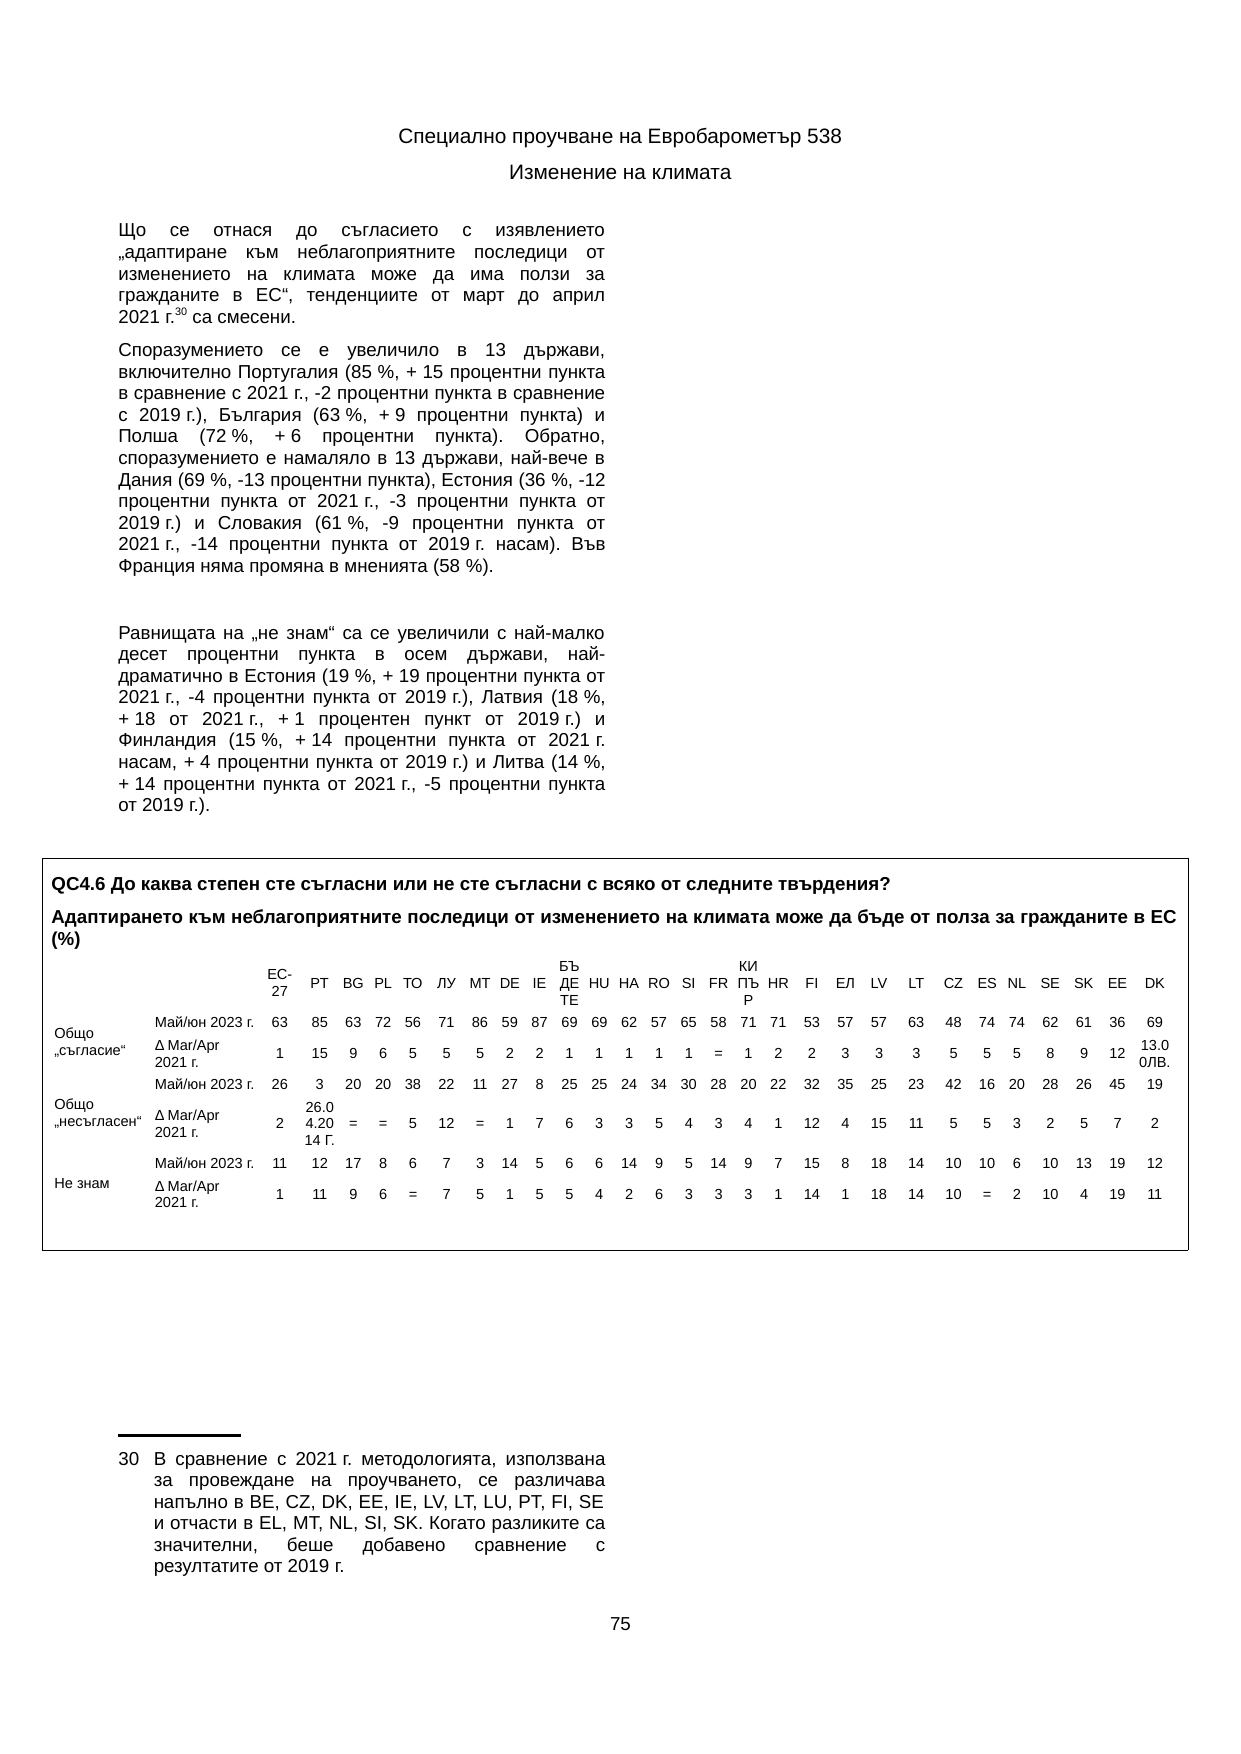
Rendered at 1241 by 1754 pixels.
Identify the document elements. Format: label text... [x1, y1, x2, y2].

table_cell 1 [258, 1174, 301, 1214]
table_cell 69 [1136, 1011, 1173, 1033]
table_cell 34 [644, 1073, 674, 1096]
table_cell 12 [1099, 1034, 1136, 1073]
table_cell 1 [495, 1096, 524, 1152]
table_cell 3 [584, 1096, 614, 1152]
table_cell 5 [398, 1034, 428, 1073]
table_cell 25 [554, 1073, 584, 1096]
table_header EE [1099, 955, 1136, 1011]
table_cell 14 [495, 1152, 524, 1174]
table_cell 5 [1069, 1096, 1099, 1152]
table_header SE [1032, 955, 1069, 1011]
table_cell 1 [644, 1034, 674, 1073]
table_header PL [368, 955, 398, 1011]
table_cell 28 [704, 1073, 733, 1096]
table_cell 7 [763, 1152, 793, 1174]
table_cell 10 [935, 1152, 972, 1174]
table_cell 1 [554, 1034, 584, 1073]
table_cell 5 [525, 1174, 554, 1214]
table_header CZ [935, 955, 972, 1011]
table_cell 3 [301, 1073, 338, 1096]
table_cell 5 [935, 1096, 972, 1152]
table_cell 3 [614, 1096, 644, 1152]
table_cell 3 [898, 1034, 934, 1073]
table_cell 2 [763, 1034, 793, 1073]
table_cell 5 [465, 1034, 495, 1073]
table_cell 11 [1136, 1174, 1173, 1214]
table_cell 7 [1099, 1096, 1136, 1152]
table_cell 17 [338, 1152, 368, 1174]
table_header НА [614, 955, 644, 1011]
table_cell 6 [554, 1096, 584, 1152]
table_cell 3 [465, 1152, 495, 1174]
table_cell 69 [554, 1011, 584, 1033]
table_header ES [972, 955, 1002, 1011]
table_cell 1 [733, 1034, 763, 1073]
table_cell 74 [1002, 1011, 1032, 1033]
table_header IE [525, 955, 554, 1011]
table_header FR [704, 955, 733, 1011]
table_cell 7 [525, 1096, 554, 1152]
table_cell Не знам [51, 1152, 152, 1214]
table_cell 5 [1002, 1034, 1032, 1073]
table_cell 53 [793, 1011, 830, 1033]
table_cell 5 [674, 1152, 703, 1174]
table_cell 10 [972, 1152, 1002, 1174]
table_cell 74 [972, 1011, 1002, 1033]
table_cell 26 [258, 1073, 301, 1096]
table_cell 86 [465, 1011, 495, 1033]
table_cell 13.00ЛВ. [1136, 1034, 1173, 1073]
table_cell 4 [733, 1096, 763, 1152]
table_cell 20 [733, 1073, 763, 1096]
table_cell 57 [644, 1011, 674, 1033]
table_cell 18 [860, 1152, 897, 1174]
table_cell 27 [495, 1073, 524, 1096]
table_cell 42 [935, 1073, 972, 1096]
table_cell 63 [338, 1011, 368, 1033]
table_cell 25 [860, 1073, 897, 1096]
table_cell 6 [368, 1174, 398, 1214]
table_header [51, 955, 152, 1011]
table_header DK [1136, 955, 1173, 1011]
table_cell 2 [614, 1174, 644, 1214]
table_header ТО [398, 955, 428, 1011]
table_cell 61 [1069, 1011, 1099, 1033]
text В сравнение с 2021 г. методологията, използвана за провеждане на проучването, се различава напълно в BE, CZ, DK, EE, IE, LV, LT, LU, PT, FI, SE и отчасти в EL, MT, NL, SI, SK. Когато разликите са значителни, беше добавено сравнение с резултатите от 2019 г. [118, 1447, 605, 1577]
table_cell 9 [733, 1152, 763, 1174]
table_cell 57 [860, 1011, 897, 1033]
table_cell 1 [830, 1174, 860, 1214]
table_header HR [763, 955, 793, 1011]
table_cell 7 [428, 1174, 465, 1214]
table_cell 12 [301, 1152, 338, 1174]
table_cell 20 [1002, 1073, 1032, 1096]
table_cell 1 [674, 1034, 703, 1073]
table_cell 2 [1136, 1096, 1173, 1152]
text Равнищата на „не знам“ са се увеличили с най-малко десет процентни пункта в осем държави, най-драматично в Естония (19 %, + 19 процентни пункта от 2021 г., -4 процентни пункта от 2019 г.), Латвия (18 %, + 18 от 2021 г., + 1 процентен пункт от 2019 г.) и Финландия (15 %, + 14 процентни пункта от 2021 г. насам, + 4 процентни пункта от 2019 г.) и Литва (14 %, + 14 процентни пункта от 2021 г., -5 процентни пункта от 2019 г.). [118, 621, 605, 816]
table_cell 57 [830, 1011, 860, 1033]
text QC4.6 До каква степен сте съгласни или не сте съгласни с всяко от следните твърдения? [51, 872, 1179, 894]
table_header BG [338, 955, 368, 1011]
table_header PT [301, 955, 338, 1011]
table_header NL [1002, 955, 1032, 1011]
table_cell 63 [258, 1011, 301, 1033]
table_cell 15 [301, 1034, 338, 1073]
table_cell 63 [898, 1011, 934, 1033]
table_cell 19 [1099, 1152, 1136, 1174]
table_cell 19 [1136, 1073, 1173, 1096]
table_cell 72 [368, 1011, 398, 1033]
table_header КИПЪР [733, 955, 763, 1011]
table_cell 23 [898, 1073, 934, 1096]
table_cell 3 [704, 1096, 733, 1152]
table_cell 15 [860, 1096, 897, 1152]
table_cell 26 [1069, 1073, 1099, 1096]
table_cell 10 [935, 1174, 972, 1214]
table_cell 6 [584, 1152, 614, 1174]
table_header ЕЛ [830, 955, 860, 1011]
table_cell 5 [398, 1096, 428, 1152]
table_cell 5 [644, 1096, 674, 1152]
table_cell 3 [860, 1034, 897, 1073]
table_cell 5 [935, 1034, 972, 1073]
table_cell 14 [898, 1174, 934, 1214]
table_cell 24 [614, 1073, 644, 1096]
table_cell 62 [614, 1011, 644, 1033]
table_cell 6 [368, 1034, 398, 1073]
table_cell 59 [495, 1011, 524, 1033]
table_cell = [368, 1096, 398, 1152]
table_cell 8 [368, 1152, 398, 1174]
table_cell 2 [793, 1034, 830, 1073]
table_cell 6 [554, 1152, 584, 1174]
text Що се отнася до съгласието с изявлението „адаптиране към неблагоприятните последици от изменението на климата може да има ползи за гражданите в ЕС“, тенденциите от март до април 2021 г. са смесени. [118, 219, 605, 327]
table_cell 3 [733, 1174, 763, 1214]
table_header SK [1069, 955, 1099, 1011]
table_cell 11 [258, 1152, 301, 1174]
table_cell 1 [258, 1034, 301, 1073]
table_cell 2 [258, 1096, 301, 1152]
table_cell 3 [674, 1174, 703, 1214]
table_header LT [898, 955, 934, 1011]
table_cell 8 [1032, 1034, 1069, 1073]
table_cell 71 [428, 1011, 465, 1033]
table_cell 22 [763, 1073, 793, 1096]
table_cell 4 [584, 1174, 614, 1214]
table_cell 1 [763, 1174, 793, 1214]
table_cell 20 [368, 1073, 398, 1096]
table_cell 22 [428, 1073, 465, 1096]
table_cell 1 [495, 1174, 524, 1214]
table_cell 8 [525, 1073, 554, 1096]
table_cell 13 [1069, 1152, 1099, 1174]
table_cell 71 [733, 1011, 763, 1033]
table_cell 10 [1032, 1152, 1069, 1174]
text Споразумението се е увеличило в 13 държави, включително Португалия (85 %, + 15 процентни пункта в сравнение с 2021 г., -2 процентни пункта в сравнение с 2019 г.), България (63 %, + 9 процентни пункта) и Полша (72 %, + 6 процентни пункта). Обратно, споразумението е намаляло в 13 държави, най-вече в Дания (69 %, -13 процентни пункта), Естония (36 %, -12 процентни пункта от 2021 г., -3 процентни пункта от 2019 г.) и Словакия (61 %, -9 процентни пункта от 2021 г., -14 процентни пункта от 2019 г. насам). Във Франция няма промяна в мненията (58 %). [118, 339, 605, 576]
table_cell 6 [398, 1152, 428, 1174]
table_cell Май/юн 2023 г. [152, 1011, 258, 1033]
table_cell Май/юн 2023 г. [152, 1073, 258, 1096]
table_cell 1 [584, 1034, 614, 1073]
table_cell 71 [763, 1011, 793, 1033]
table_cell 5 [554, 1174, 584, 1214]
table_cell 11 [898, 1096, 934, 1152]
table_cell 3 [704, 1174, 733, 1214]
table_cell 11 [301, 1174, 338, 1214]
table_cell 62 [1032, 1011, 1069, 1033]
table_cell 4 [674, 1096, 703, 1152]
table_cell 8 [830, 1152, 860, 1174]
table_cell 9 [338, 1174, 368, 1214]
table_cell 28 [1032, 1073, 1069, 1096]
table_cell Δ Mar/Apr 2021 г. [152, 1174, 258, 1214]
table_cell 14 [614, 1152, 644, 1174]
table_cell 20 [338, 1073, 368, 1096]
table_cell 16 [972, 1073, 1002, 1096]
table_cell 35 [830, 1073, 860, 1096]
table_header ЕС-27 [258, 955, 301, 1011]
table_cell 32 [793, 1073, 830, 1096]
table_cell 5 [972, 1096, 1002, 1152]
table_cell 48 [935, 1011, 972, 1033]
table_cell 14 [898, 1152, 934, 1174]
table_cell 6 [644, 1174, 674, 1214]
table_cell 6 [1002, 1152, 1032, 1174]
text Адаптирането към неблагоприятните последици от изменението на климата може да бъде от полза за гражданите в ЕС (%) [51, 906, 1179, 949]
table_cell 15 [793, 1152, 830, 1174]
table_cell 4 [1069, 1174, 1099, 1214]
table_cell = [398, 1174, 428, 1214]
table_cell = [704, 1034, 733, 1073]
table_cell 26.04.2014 Г. [301, 1096, 338, 1152]
table_cell 9 [1069, 1034, 1099, 1073]
table_cell 65 [674, 1011, 703, 1033]
table_cell 4 [830, 1096, 860, 1152]
table_header RO [644, 955, 674, 1011]
table_cell 69 [584, 1011, 614, 1033]
table_cell Δ Mar/Apr 2021 г. [152, 1096, 258, 1152]
table_cell 1 [614, 1034, 644, 1073]
table_cell 18 [860, 1174, 897, 1214]
table_cell 19 [1099, 1174, 1136, 1214]
table_cell = [972, 1174, 1002, 1214]
table_cell Май/юн 2023 г. [152, 1152, 258, 1174]
table_cell 5 [972, 1034, 1002, 1073]
table_cell 12 [793, 1096, 830, 1152]
table_cell 11 [465, 1073, 495, 1096]
table_header HU [584, 955, 614, 1011]
table_cell Общо „съгласие“ [51, 1011, 152, 1073]
table_cell 2 [495, 1034, 524, 1073]
table_cell 5 [428, 1034, 465, 1073]
table_header БЪДЕТЕ [554, 955, 584, 1011]
table_header DE [495, 955, 524, 1011]
table_header ЛУ [428, 955, 465, 1011]
table_cell 25 [584, 1073, 614, 1096]
table_cell 14 [704, 1152, 733, 1174]
table_cell 85 [301, 1011, 338, 1033]
table_cell 9 [338, 1034, 368, 1073]
table_cell 3 [830, 1034, 860, 1073]
table_cell 30 [674, 1073, 703, 1096]
table_cell 58 [704, 1011, 733, 1033]
table_cell 5 [525, 1152, 554, 1174]
table_cell 45 [1099, 1073, 1136, 1096]
table_cell 87 [525, 1011, 554, 1033]
table_cell = [465, 1096, 495, 1152]
table_cell 38 [398, 1073, 428, 1096]
table_cell 7 [428, 1152, 465, 1174]
table_cell 14 [793, 1174, 830, 1214]
table_cell = [338, 1096, 368, 1152]
table_cell 12 [428, 1096, 465, 1152]
table_cell 5 [465, 1174, 495, 1214]
table_cell 9 [644, 1152, 674, 1174]
table_cell 2 [1002, 1174, 1032, 1214]
table_header [152, 955, 258, 1011]
table_cell 2 [1032, 1096, 1069, 1152]
table_header LV [860, 955, 897, 1011]
table_header FI [793, 955, 830, 1011]
table_cell Общо „несъгласен“ [51, 1073, 152, 1152]
table_cell 1 [763, 1096, 793, 1152]
table_cell 10 [1032, 1174, 1069, 1214]
table_cell 3 [1002, 1096, 1032, 1152]
table_header MT [465, 955, 495, 1011]
table_cell 2 [525, 1034, 554, 1073]
table_header SI [674, 955, 703, 1011]
table_cell 56 [398, 1011, 428, 1033]
table_cell 36 [1099, 1011, 1136, 1033]
table_cell Δ Mar/Apr 2021 г. [152, 1034, 258, 1073]
table_cell 12 [1136, 1152, 1173, 1174]
